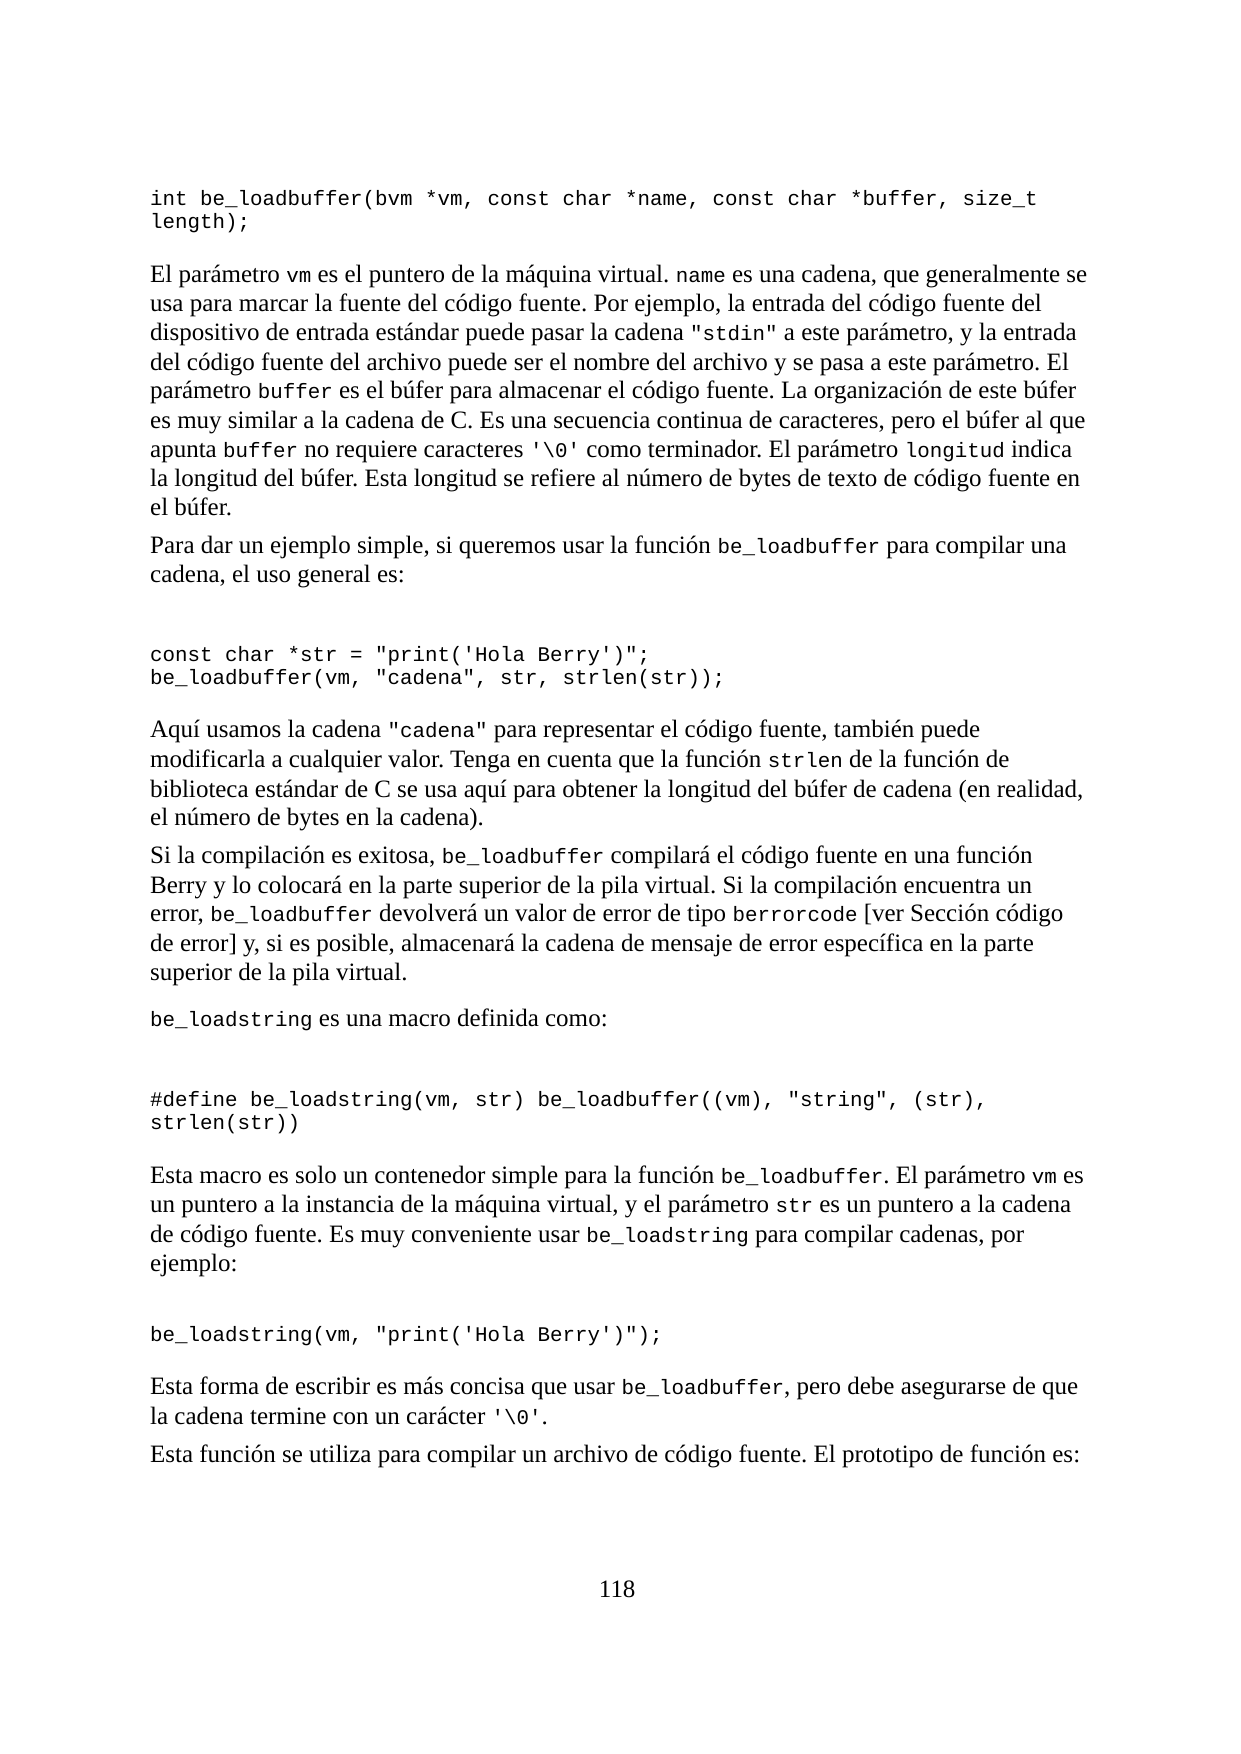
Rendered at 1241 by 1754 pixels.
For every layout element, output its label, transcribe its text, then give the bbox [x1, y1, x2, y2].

text Si la compilación es exitosa, be_loadbuffer compilará el código fuente en una función Berry y lo colocará en la parte superior de la pila virtual. Si la compilación encuentra un error, be_loadbuffer devolverá un valor de error de tipo berrorcode [ver Sección código de error] y, si es posible, almacenará la cadena de mensaje de error específica en la parte superior de la pila virtual. [150, 840, 1090, 986]
text Para dar un ejemplo simple, si queremos usar la función be_loadbuffer para compilar una cadena, el uso general es: [150, 530, 1090, 588]
text const char *str = "print('Hola Berry')"; [150, 644, 1090, 667]
text El parámetro vm es el puntero de la máquina virtual. name es una cadena, que generalmente se usa para marcar la fuente del código fuente. Por ejemplo, la entrada del código fuente del dispositivo de entrada estándar puede pasar la cadena "stdin" a este parámetro, y la entrada del código fuente del archivo puede ser el nombre del archivo y se pasa a este parámetro. El parámetro buffer es el búfer para almacenar el código fuente. La organización de este búfer es muy similar a la cadena de C. Es una secuencia continua de caracteres, pero el búfer al que apunta buffer no requiere caracteres '\0' como terminador. El parámetro longitud indica la longitud del búfer. Esta longitud se refiere al número de bytes de texto de código fuente en el búfer. [150, 259, 1090, 521]
text be_loadbuffer(vm, "cadena", str, strlen(str)); [150, 667, 1090, 691]
text Esta forma de escribir es más concisa que usar be_loadbuffer, pero debe asegurarse de que la cadena termine con un carácter '\0'. [150, 1371, 1090, 1430]
text Aquí usamos la cadena "cadena" para representar el código fuente, también puede modificarla a cualquier valor. Tenga en cuenta que la función strlen de la función de biblioteca estándar de C se usa aquí para obtener la longitud del búfer de cadena (en realidad, el número de bytes en la cadena). [150, 714, 1090, 831]
text #define be_loadstring(vm, str) be_loadbuffer((vm), "string", (str), strlen(str)) [150, 1089, 1090, 1136]
text be_loadstring(vm, "print('Hola Berry')"); [150, 1324, 1090, 1347]
text Esta función se utiliza para compilar un archivo de código fuente. El prototipo de función es: [150, 1439, 1090, 1468]
text be_loadstring es una macro definida como: [150, 1003, 1090, 1033]
text Esta macro es solo un contenedor simple para la función be_loadbuffer. El parámetro vm es un puntero a la instancia de la máquina virtual, y el parámetro str es un puntero a la cadena de código fuente. Es muy conveniente usar be_loadstring para compilar cadenas, por ejemplo: [150, 1160, 1090, 1277]
text int be_loadbuffer(bvm *vm, const char *name, const char *buffer, size_t length); [150, 188, 1090, 235]
